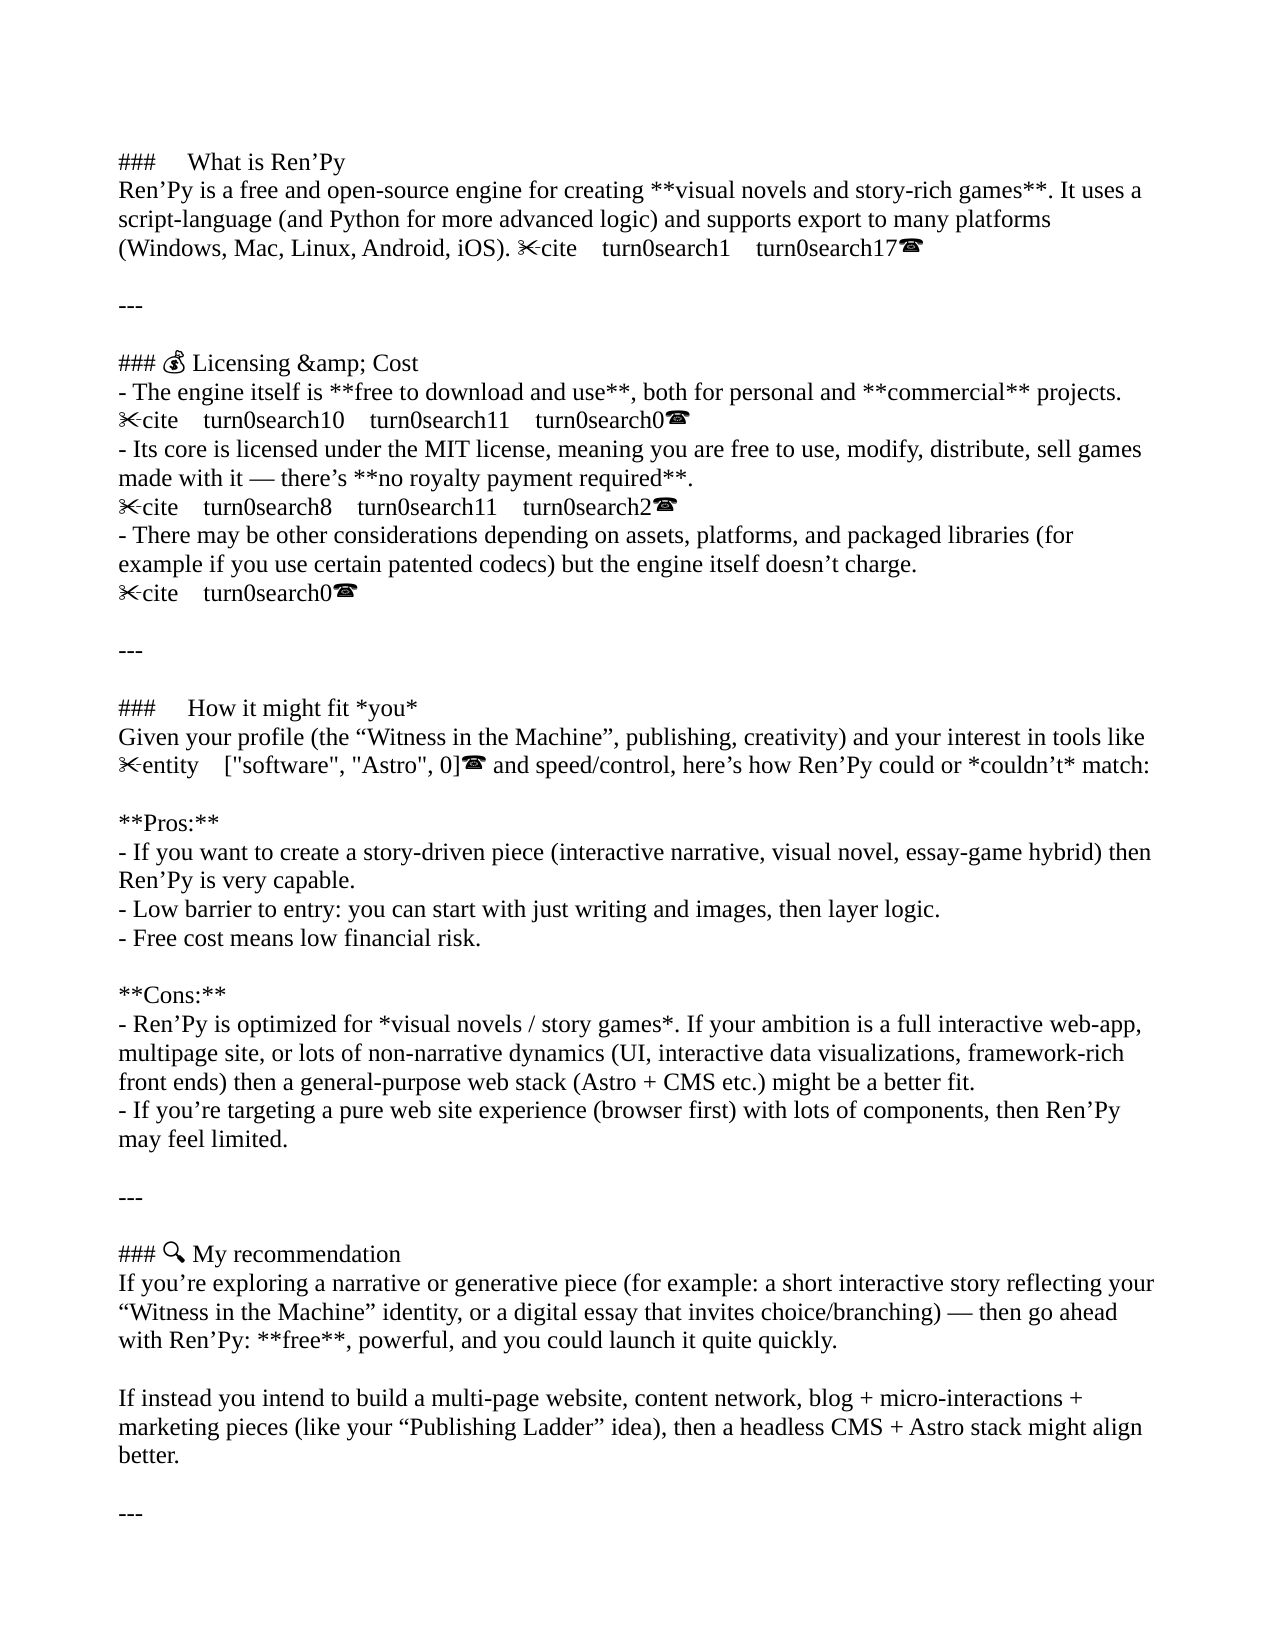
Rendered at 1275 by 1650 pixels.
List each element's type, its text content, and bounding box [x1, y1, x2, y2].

text - If you’re targeting a pure web site experience (browser first) with lots of components, then Ren’Py may feel limited. [118, 1096, 1157, 1153]
text - Free cost means low financial risk. [118, 923, 1157, 952]
text --- [118, 291, 1157, 319]
text ### 🔍 My recommendation [118, 1239, 1157, 1268]
text Given your profile (the “Witness in the Machine”, publishing, creativity) and your interest in tools like entity["software", "Astro", 0] and speed/control, here’s how Ren’Py could or *couldn’t* match: [118, 722, 1157, 779]
text --- [118, 1498, 1157, 1527]
text - The engine itself is **free to download and use**, both for personal and **commercial** projects. citeturn0search10turn0search11turn0search0 [118, 377, 1157, 434]
text ### 💡 What is Ren’Py [118, 147, 1157, 176]
text - If you want to create a story-driven piece (interactive narrative, visual novel, essay-game hybrid) then Ren’Py is very capable. [118, 837, 1157, 894]
text - Its core is licensed under the MIT license, meaning you are free to use, modify, distribute, sell games made with it — there’s **no royalty payment required**. citeturn0search8turn0search11turn0search2 [118, 434, 1157, 521]
text --- [118, 1182, 1157, 1211]
text --- [118, 636, 1157, 664]
text - There may be other considerations depending on assets, platforms, and packaged libraries (for example if you use certain patented codecs) but the engine itself doesn’t charge. citeturn0search0 [118, 521, 1157, 607]
text If instead you intend to build a multi-page website, content network, blog + micro-interactions + marketing pieces (like your “Publishing Ladder” idea), then a headless CMS + Astro stack might align better. [118, 1383, 1157, 1469]
text **Pros:** [118, 808, 1157, 837]
text If you’re exploring a narrative or generative piece (for example: a short interactive story reflecting your “Witness in the Machine” identity, or a digital essay that invites choice/branching) — then go ahead with Ren’Py: **free**, powerful, and you could launch it quite quickly. [118, 1268, 1157, 1354]
text ### 🧭 How it might fit *you* [118, 693, 1157, 722]
text ### 💰 Licensing &amp; Cost [118, 348, 1157, 377]
text **Cons:** [118, 981, 1157, 1009]
text Ren’Py is a free and open-source engine for creating **visual novels and story-rich games**. It uses a script-language (and Python for more advanced logic) and supports export to many platforms (Windows, Mac, Linux, Android, iOS). citeturn0search1turn0search17 [118, 176, 1157, 262]
text - Ren’Py is optimized for *visual novels / story games*. If your ambition is a full interactive web-app, multipage site, or lots of non-narrative dynamics (UI, interactive data visualizations, framework-rich front ends) then a general-purpose web stack (Astro + CMS etc.) might be a better fit. [118, 1009, 1157, 1096]
text - Low barrier to entry: you can start with just writing and images, then layer logic. [118, 894, 1157, 923]
